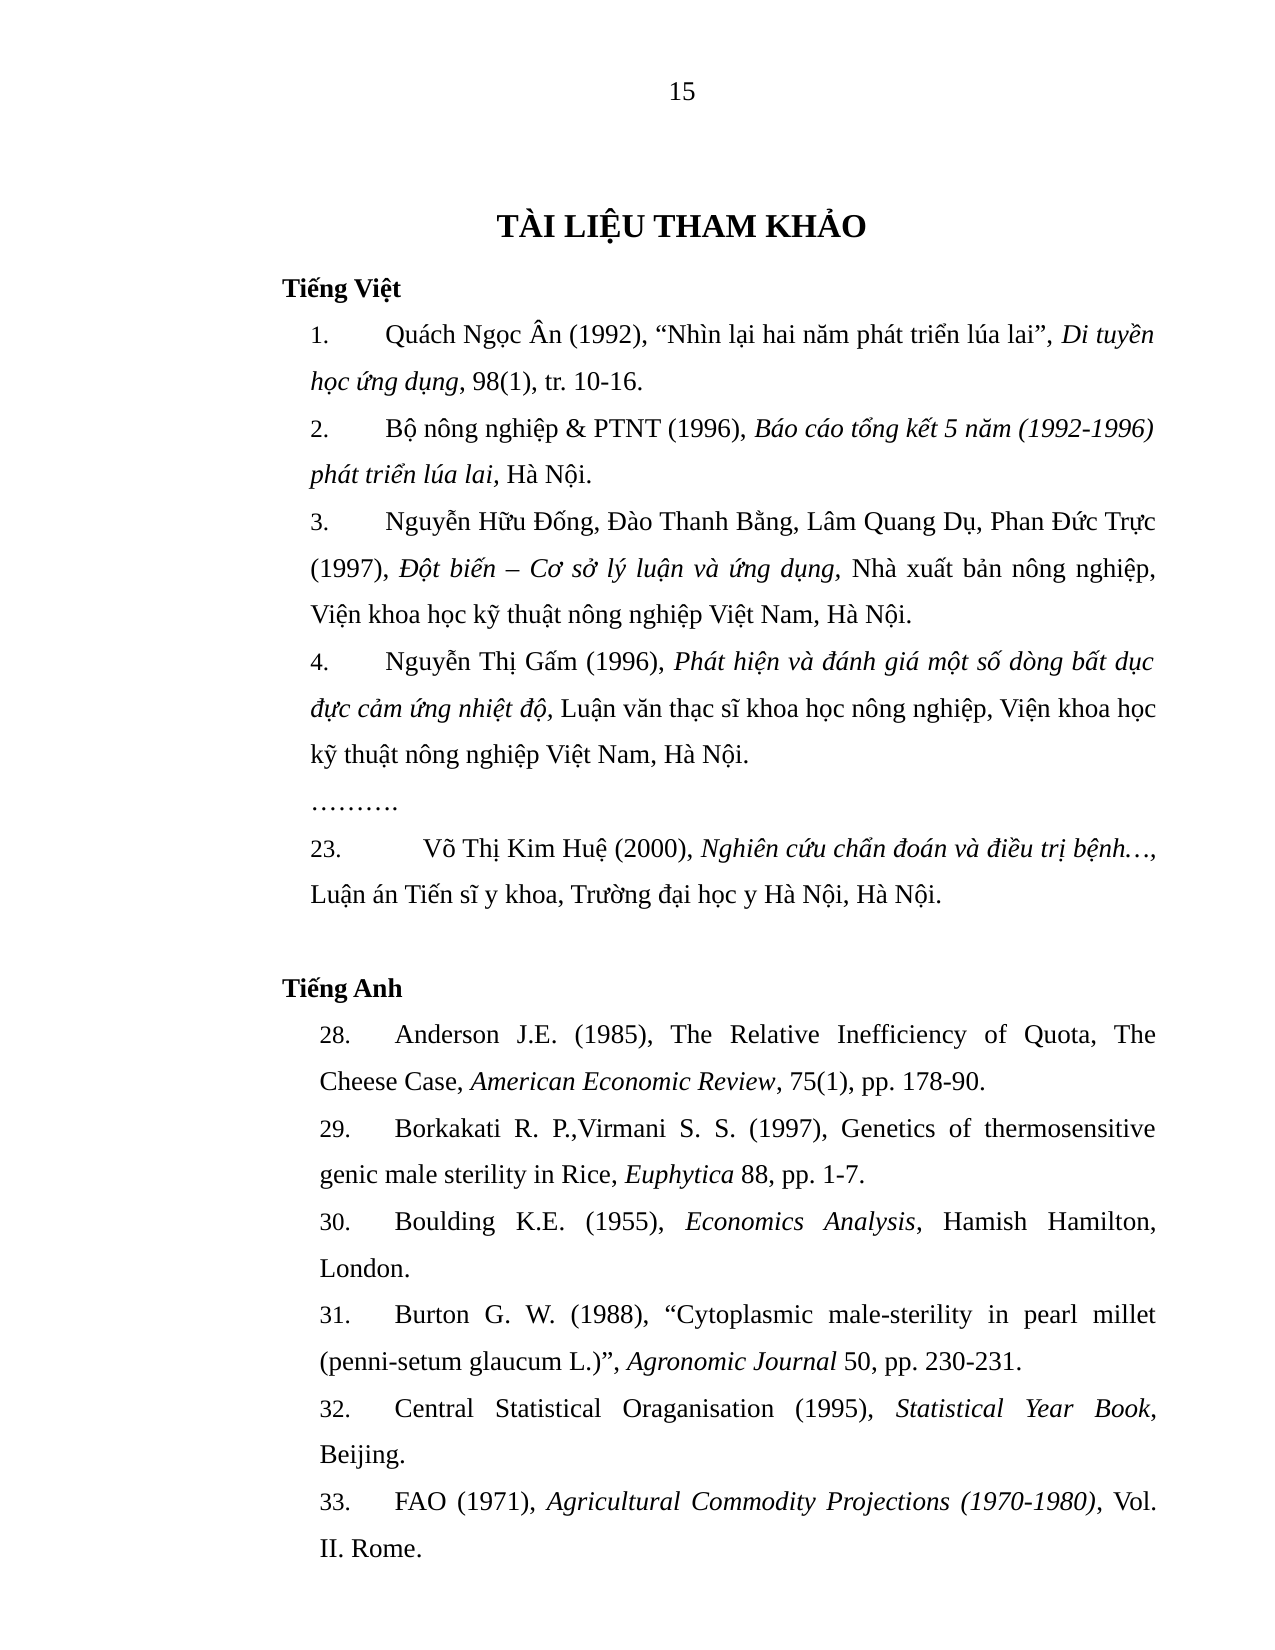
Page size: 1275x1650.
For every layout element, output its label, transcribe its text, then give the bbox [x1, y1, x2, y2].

text TÀI LIỆU THAM KHẢO [207, 207, 1157, 245]
list Boulding K.E. (1955), Economics Analysis, Hamish Hamilton, London. [319, 1205, 1157, 1283]
list Nguyễn Thị Gấm (1996), Phát hiện và đánh giá một số dòng bất dục đực cảm ứng nhiệt độ, Luận văn thạc sĩ khoa học nông nghiệp, Viện khoa học kỹ thuật nông nghiệp Việt Nam, Hà Nội. [310, 645, 1157, 769]
list Quách Ngọc Ân (1992), “Nhìn lại hai năm phát triển lúa lai”, Di tuyền học ứng dụng, 98(1), tr. 10-16. [310, 318, 1157, 396]
list Anderson J.E. (1985), The Relative Inefficiency of Quota, The Cheese Case, American Economic Review, 75(1), pp. 178-90. [319, 1018, 1157, 1096]
text ………. [310, 785, 1157, 816]
list Central Statistical Oraganisation (1995), Statistical Year Book, Beijing. [319, 1392, 1157, 1469]
list FAO (1971), Agricultural Commodity Projections (1970-1980), Vol. II. Rome. [319, 1485, 1157, 1563]
list Borkakati R. P.,Virmani S. S. (1997), Genetics of thermosensitive genic male sterility in Rice, Euphytica 88, pp. 1-7. [319, 1112, 1157, 1189]
list Nguyễn Hữu Đống, Đào Thanh Bằng, Lâm Quang Dụ, Phan Đức Trực (1997), Đột biến – Cơ sở lý luận và ứng dụng, Nhà xuất bản nông nghiệp, Viện khoa học kỹ thuật nông nghiệp Việt Nam, Hà Nội. [310, 505, 1157, 629]
text Tiếng Anh [244, 972, 1157, 1003]
list Bộ nông nghiệp & PTNT (1996), Báo cáo tổng kết 5 năm (1992-1996) phát triển lúa lai, Hà Nội. [310, 412, 1157, 489]
text Tiếng Việt [244, 272, 1157, 303]
list Võ Thị Kim Huệ (2000), Nghiên cứu chẩn đoán và điều trị bệnh…, Luận án Tiến sĩ y khoa, Trường đại học y Hà Nội, Hà Nội. [310, 832, 1157, 909]
list Burton G. W. (1988), “Cytoplasmic male-sterility in pearl millet (penni-setum glaucum L.)”, Agronomic Journal 50, pp. 230-231. [319, 1298, 1157, 1376]
